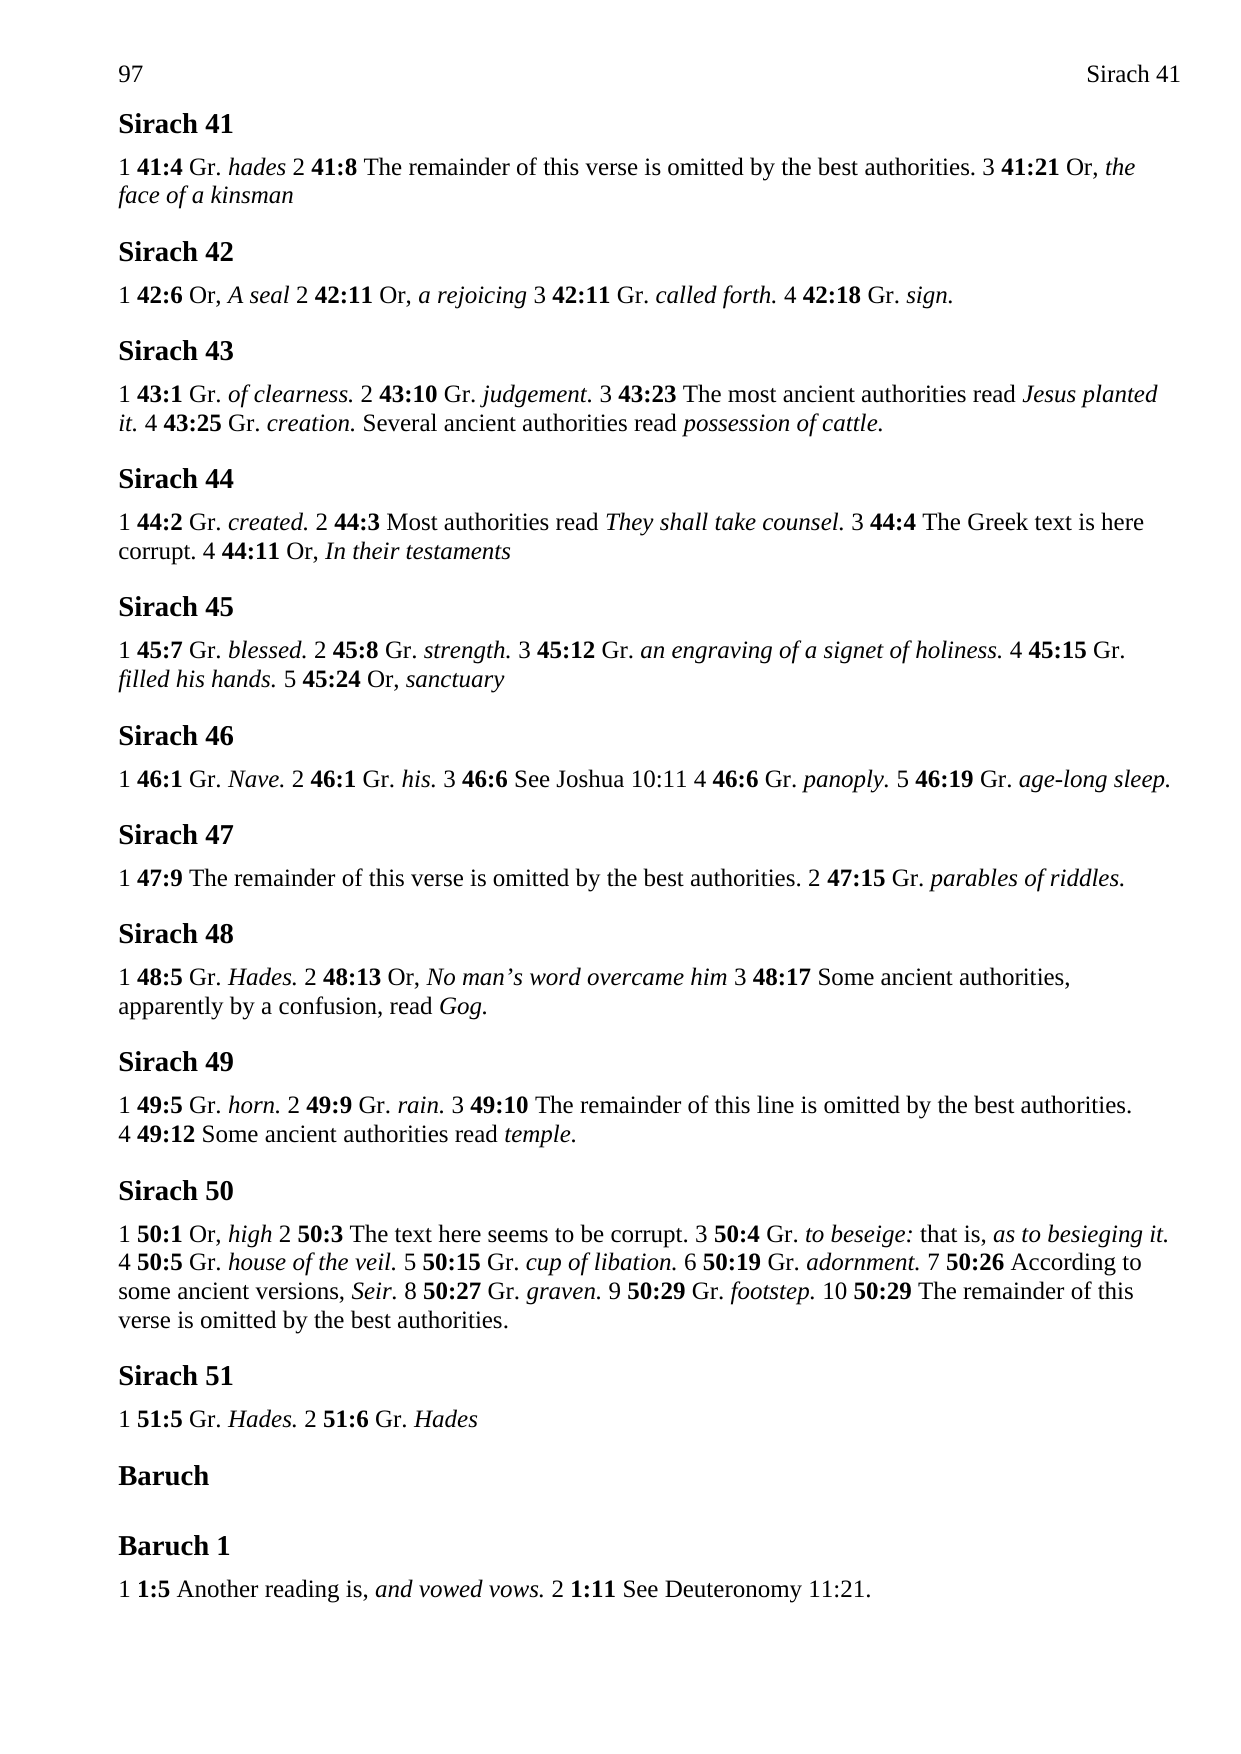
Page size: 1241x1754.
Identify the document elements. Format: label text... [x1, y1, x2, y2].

subtitle Sirach 46 [118, 718, 1181, 751]
text 1 45:7 Gr. blessed. 2 45:8 Gr. strength. 3 45:12 Gr. an engraving of a signet of holiness. 4 45:15 Gr. filled his hands. 5 45:24 Or, sanctuary [118, 636, 1181, 693]
subtitle Sirach 49 [118, 1045, 1181, 1078]
subtitle Sirach 41 [118, 106, 1181, 139]
subtitle Sirach 42 [118, 234, 1181, 267]
subtitle Sirach 44 [118, 462, 1181, 495]
subtitle Sirach 43 [118, 334, 1181, 367]
text 1 46:1 Gr. Nave. 2 46:1 Gr. his. 3 46:6 See Joshua 10:11 4 46:6 Gr. panoply. 5 46:19 Gr. age-long sleep. [118, 764, 1181, 792]
text 1 50:1 Or, high 2 50:3 The text here seems to be corrupt. 3 50:4 Gr. to beseige: that is, as to besieging it. 4 50:5 Gr. house of the veil. 5 50:15 Gr. cup of libation. 6 50:19 Gr. adornment. 7 50:26 According to some ancient versions, Seir. 8 50:27 Gr. graven. 9 50:29 Gr. footstep. 10 50:29 The remainder of this verse is omitted by the best authorities. [118, 1219, 1181, 1334]
text 1 48:5 Gr. Hades. 2 48:13 Or, No man’s word overcame him 3 48:17 Some ancient authorities, apparently by a confusion, read Gog. [118, 962, 1181, 1020]
text 1 41:4 Gr. hades 2 41:8 The remainder of this verse is omitted by the best authorities. 3 41:21 Or, the face of a kinsman [118, 152, 1181, 209]
text 1 49:5 Gr. horn. 2 49:9 Gr. rain. 3 49:10 The remainder of this line is omitted by the best authorities. 4 49:12 Some ancient authorities read temple. [118, 1091, 1181, 1148]
text 1 1:5 Another reading is, and vowed vows. 2 1:11 See Deuteronomy 11:21. [118, 1574, 1181, 1603]
subtitle Sirach 48 [118, 917, 1181, 950]
text 1 47:9 The remainder of this verse is omitted by the best authorities. 2 47:15 Gr. parables of riddles. [118, 863, 1181, 892]
subtitle Sirach 51 [118, 1359, 1181, 1392]
subtitle Baruch 1 [118, 1529, 1181, 1562]
text 1 44:2 Gr. created. 2 44:3 Most authorities read They shall take counsel. 3 44:4 The Greek text is here corrupt. 4 44:11 Or, In their testaments [118, 507, 1181, 565]
subtitle Sirach 45 [118, 590, 1181, 623]
text 1 42:6 Or, A seal 2 42:11 Or, a rejoicing 3 42:11 Gr. called forth. 4 42:18 Gr. sign. [118, 280, 1181, 309]
text 1 51:5 Gr. Hades. 2 51:6 Gr. Hades [118, 1404, 1181, 1433]
subtitle Sirach 47 [118, 817, 1181, 851]
text 1 43:1 Gr. of clearness. 2 43:10 Gr. judgement. 3 43:23 The most ancient authorities read Jesus planted it. 4 43:25 Gr. creation. Several ancient authorities read possession of cattle. [118, 379, 1181, 437]
subtitle Sirach 50 [118, 1173, 1181, 1206]
subtitle Baruch [118, 1458, 1181, 1491]
